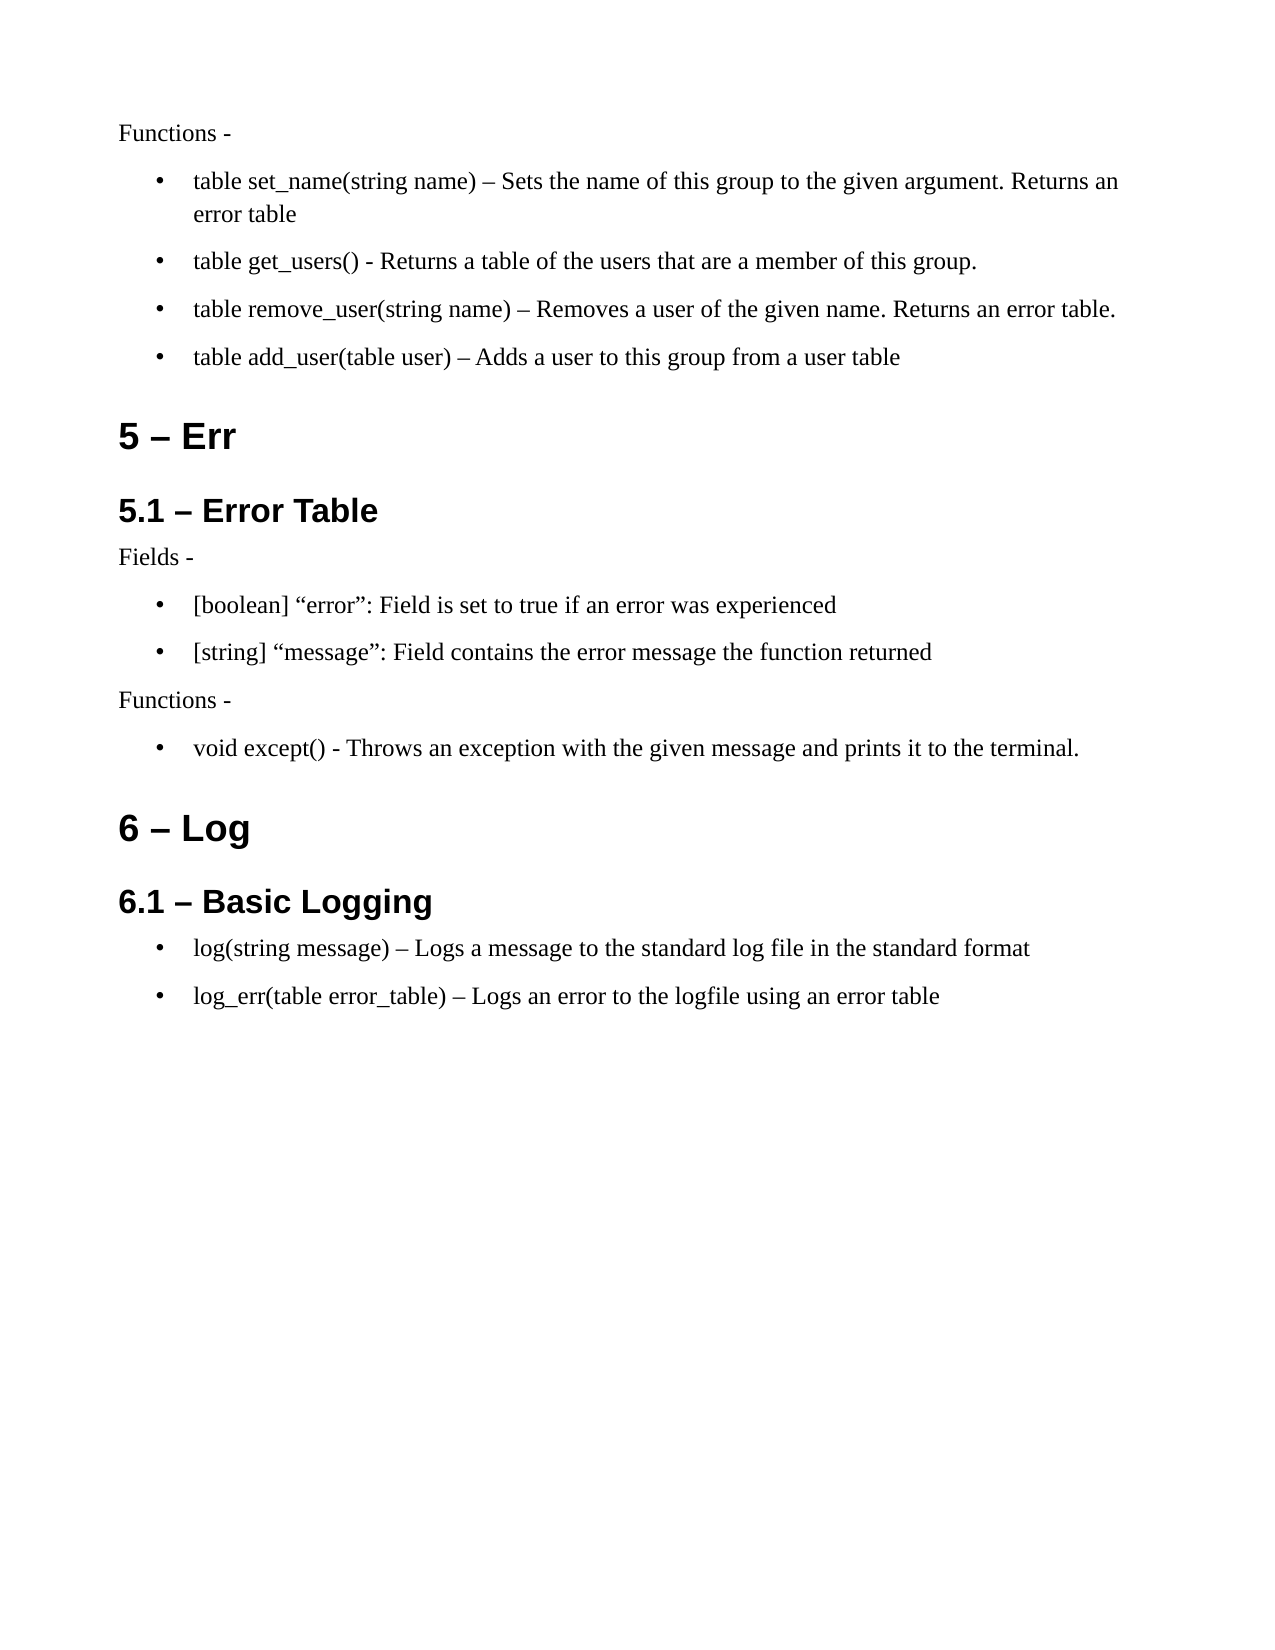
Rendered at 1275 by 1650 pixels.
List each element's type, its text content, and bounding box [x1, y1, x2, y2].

text Functions - [118, 118, 1157, 147]
subtitle 5.1 – Error Table [118, 491, 1157, 530]
list log(string message) – Logs a message to the standard log file in the standard format [156, 933, 1157, 962]
subtitle 6.1 – Basic Logging [118, 882, 1157, 921]
subtitle 5 – Err [118, 414, 1157, 458]
list log_err(table error_table) – Logs an error to the logfile using an error table [156, 981, 1157, 1010]
list table set_name(string name) – Sets the name of this group to the given argument. Returns an error table [156, 166, 1157, 227]
list table remove_user(string name) – Removes a user of the given name. Returns an error table. [156, 294, 1157, 323]
list [boolean] “error”: Field is set to true if an error was experienced [156, 590, 1157, 619]
subtitle 6 – Log [118, 805, 1157, 849]
text Functions - [118, 685, 1157, 714]
list [string] “message”: Field contains the error message the function returned [156, 637, 1157, 666]
list table get_users() - Returns a table of the users that are a member of this group. [156, 246, 1157, 275]
list table add_user(table user) – Adds a user to this group from a user table [156, 342, 1157, 370]
text Fields - [118, 542, 1157, 571]
list void except() - Throws an exception with the given message and prints it to the terminal. [156, 733, 1157, 761]
